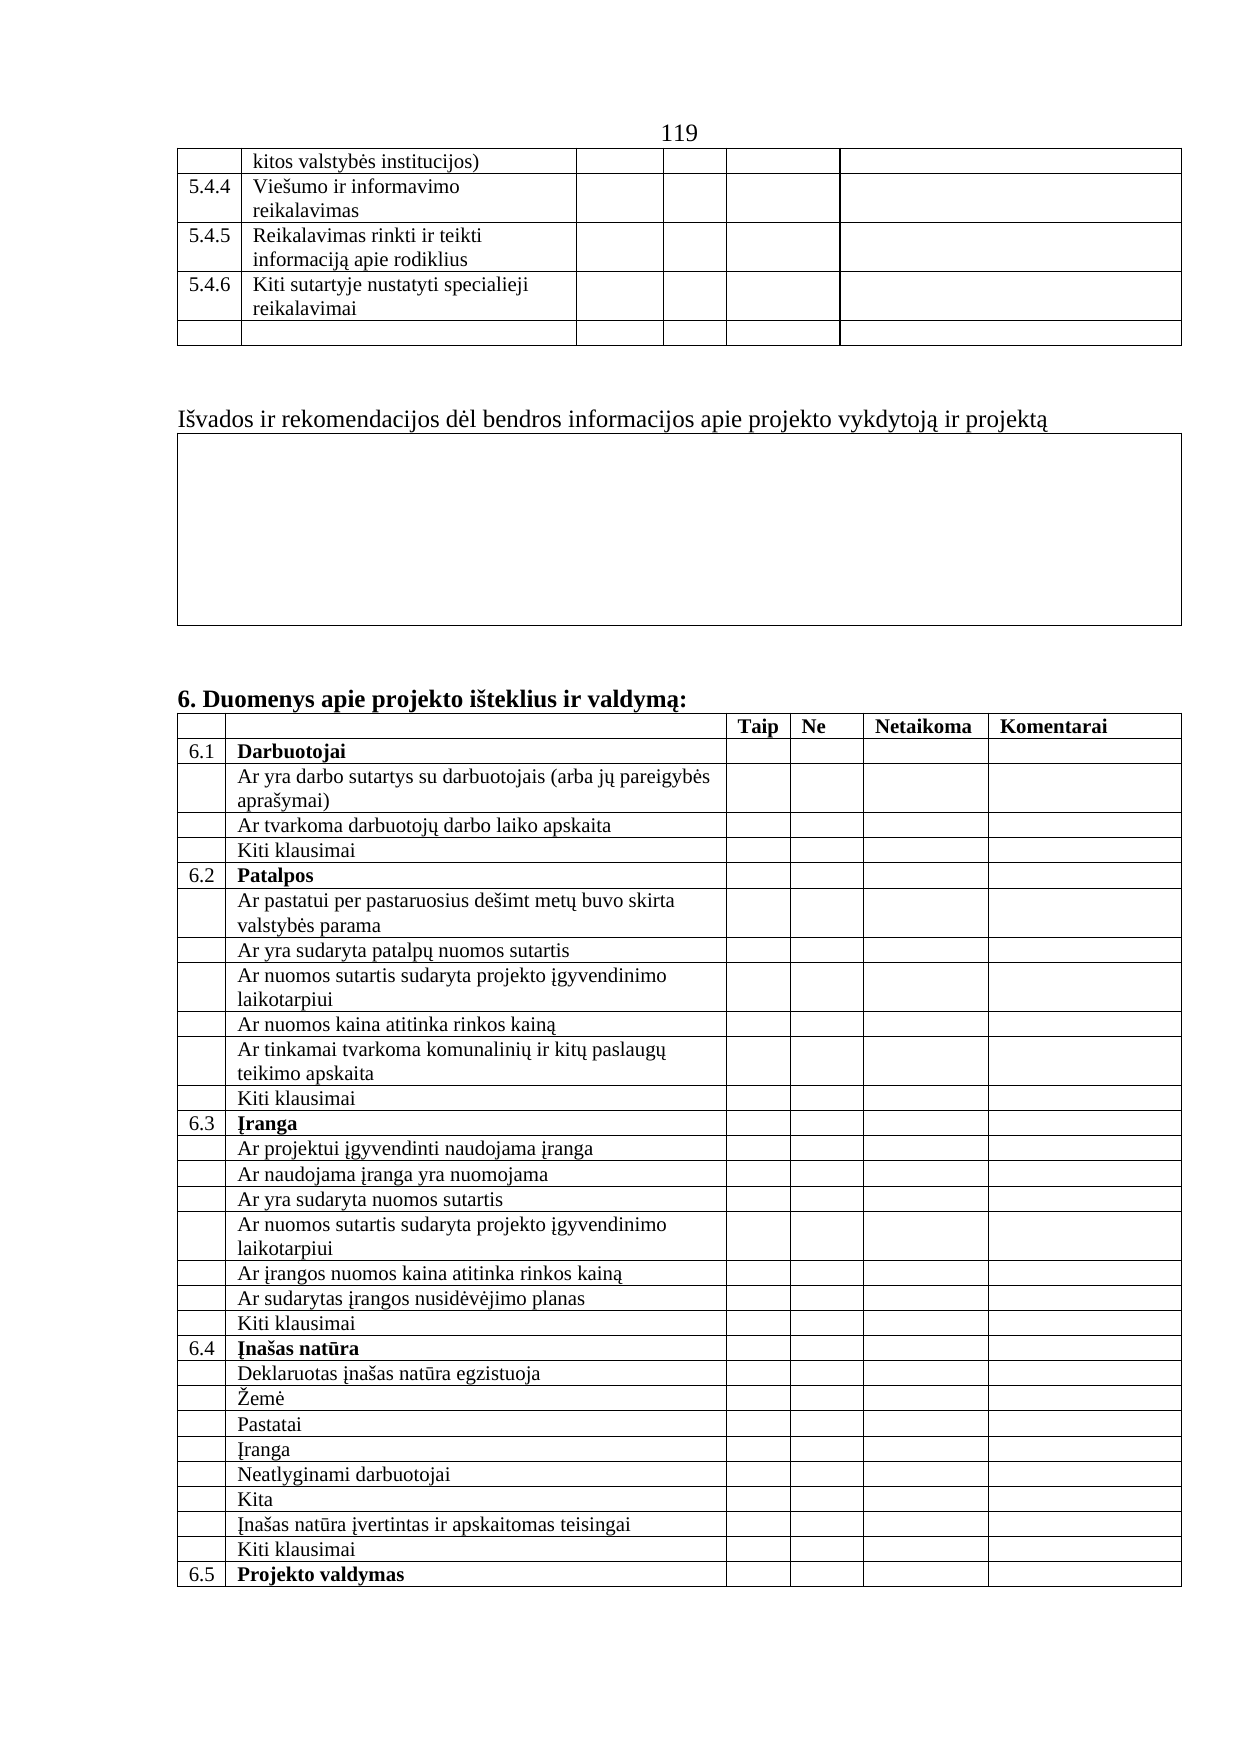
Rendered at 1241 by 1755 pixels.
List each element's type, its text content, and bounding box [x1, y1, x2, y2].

table_cell [727, 1311, 790, 1335]
table_cell [989, 1136, 1181, 1160]
table_cell [864, 1086, 988, 1110]
table_cell [989, 963, 1181, 1011]
table_cell [989, 1086, 1181, 1110]
table_cell [791, 813, 863, 837]
table_cell [727, 1411, 790, 1436]
table_header [178, 434, 1181, 625]
table_cell [791, 1136, 863, 1160]
table_cell [791, 1187, 863, 1211]
table_cell 5.4.4 [178, 174, 241, 222]
table_cell Ar nuomos sutartis sudaryta projekto įgyvendinimo laikotarpiui [226, 1212, 726, 1260]
table_cell [864, 1111, 988, 1135]
table_cell [727, 1012, 790, 1036]
table_cell [864, 838, 988, 862]
table_cell [864, 1161, 988, 1186]
table_cell kitos valstybės institucijos) [242, 149, 576, 173]
table_cell [178, 1411, 225, 1436]
table_cell [727, 272, 839, 320]
table_cell [864, 1261, 988, 1285]
table_cell [791, 963, 863, 1011]
table_cell [989, 813, 1181, 837]
table_cell Deklaruotas įnašas natūra egzistuoja [226, 1361, 726, 1385]
table_cell [791, 1562, 863, 1586]
table_cell [864, 963, 988, 1011]
table_cell Žemė [226, 1386, 726, 1410]
table_cell [864, 1512, 988, 1536]
table_cell [791, 1411, 863, 1436]
table_cell [178, 1012, 225, 1036]
table_cell [577, 149, 663, 173]
table_cell [864, 1187, 988, 1211]
table_cell [989, 1037, 1181, 1085]
table_cell Ar yra darbo sutartys su darbuotojais (arba jų pareigybės aprašymai) [226, 764, 726, 812]
table_cell [178, 321, 241, 345]
table_cell [178, 1437, 225, 1461]
table_cell [864, 889, 988, 937]
table_cell [791, 1537, 863, 1561]
text 6. Duomenys apie projekto išteklius ir valdymą: [177, 684, 1181, 713]
table_cell [864, 1386, 988, 1410]
table_cell [989, 1487, 1181, 1511]
table_cell Kiti klausimai [226, 1311, 726, 1335]
table_cell [791, 1261, 863, 1285]
table_cell [791, 938, 863, 962]
table_cell Ar yra sudaryta patalpų nuomos sutartis [226, 938, 726, 962]
table_cell [791, 1512, 863, 1536]
table_cell [791, 838, 863, 862]
table_cell [864, 938, 988, 962]
table_cell [178, 1386, 225, 1410]
table_cell [989, 739, 1181, 763]
table_cell [989, 1411, 1181, 1436]
table_cell [864, 1411, 988, 1436]
table_cell [791, 1037, 863, 1085]
table_cell [664, 174, 726, 222]
table_cell Ar nuomos sutartis sudaryta projekto įgyvendinimo laikotarpiui [226, 963, 726, 1011]
table_cell Projekto valdymas [226, 1562, 726, 1586]
table_cell Ar nuomos kaina atitinka rinkos kainą [226, 1012, 726, 1036]
table_cell [727, 889, 790, 937]
table_cell [989, 1462, 1181, 1486]
table_cell [989, 1311, 1181, 1335]
table_cell [727, 1512, 790, 1536]
table_cell [864, 863, 988, 887]
table_header Netaikoma [864, 714, 988, 738]
table_cell [791, 1086, 863, 1110]
table_cell [727, 838, 790, 862]
table_cell [989, 1111, 1181, 1135]
table_cell [791, 1487, 863, 1511]
table_cell [178, 1161, 225, 1186]
table_cell Įnašas natūra [226, 1336, 726, 1360]
table_cell Reikalavimas rinkti ir teikti informaciją apie rodiklius [242, 223, 576, 271]
table_cell [178, 1286, 225, 1310]
table_cell [727, 1037, 790, 1085]
table_cell [727, 1361, 790, 1385]
table_cell Ar tvarkoma darbuotojų darbo laiko apskaita [226, 813, 726, 837]
table_cell Įnašas natūra įvertintas ir apskaitomas teisingai [226, 1512, 726, 1536]
table_cell [791, 863, 863, 887]
table_cell [664, 272, 726, 320]
table_cell [864, 1212, 988, 1260]
table_cell [864, 1286, 988, 1310]
table_cell [989, 1437, 1181, 1461]
table_cell [727, 1537, 790, 1561]
table_cell [577, 321, 663, 345]
table_cell [791, 1286, 863, 1310]
table_cell [864, 1311, 988, 1335]
table_cell [864, 813, 988, 837]
table_cell [841, 272, 1181, 320]
table_cell [178, 838, 225, 862]
table_cell [989, 1212, 1181, 1260]
text Išvados ir rekomendacijos dėl bendros informacijos apie projekto vykdytoją ir projektą [177, 404, 1181, 433]
table_cell [178, 1187, 225, 1211]
table_cell [989, 863, 1181, 887]
table_cell [791, 889, 863, 937]
table_cell [727, 149, 839, 173]
table_cell [178, 1212, 225, 1260]
table_cell [178, 813, 225, 837]
table_cell 6.2 [178, 863, 225, 887]
table_cell [841, 174, 1181, 222]
table_cell [791, 1361, 863, 1385]
table_cell [727, 1336, 790, 1360]
table_cell [727, 813, 790, 837]
table_cell [178, 1361, 225, 1385]
table_cell [989, 1512, 1181, 1536]
table_cell [864, 1336, 988, 1360]
table_cell [664, 223, 726, 271]
table_cell [791, 739, 863, 763]
table_header Ne [791, 714, 863, 738]
table_cell [791, 1437, 863, 1461]
table_cell [989, 838, 1181, 862]
table_cell Kita [226, 1487, 726, 1511]
table_cell [178, 764, 225, 812]
table_cell [864, 1562, 988, 1586]
table_cell [791, 1161, 863, 1186]
table_cell [864, 1437, 988, 1461]
table_cell [178, 1512, 225, 1536]
table_cell Kiti sutartyje nustatyti specialieji reikalavimai [242, 272, 576, 320]
table_cell [727, 1187, 790, 1211]
table_cell [841, 149, 1181, 173]
table_cell Viešumo ir informavimo reikalavimas [242, 174, 576, 222]
table_cell [727, 321, 839, 345]
table_cell [791, 1336, 863, 1360]
table_cell [989, 1187, 1181, 1211]
table_cell [178, 1261, 225, 1285]
table_cell [864, 1037, 988, 1085]
table_cell [664, 321, 726, 345]
table_cell [727, 1562, 790, 1586]
table_cell [989, 938, 1181, 962]
table_cell [989, 1286, 1181, 1310]
table_cell [791, 1462, 863, 1486]
table_cell [727, 1261, 790, 1285]
table_cell [989, 1537, 1181, 1561]
table_cell [727, 963, 790, 1011]
table_cell Kiti klausimai [226, 838, 726, 862]
table_cell Neatlyginami darbuotojai [226, 1462, 726, 1486]
table_header [226, 714, 726, 738]
table_cell [791, 1212, 863, 1260]
table_cell 6.4 [178, 1336, 225, 1360]
table_cell [727, 1286, 790, 1310]
table_cell [989, 1361, 1181, 1385]
table_cell [989, 1012, 1181, 1036]
table_cell [864, 1012, 988, 1036]
table_cell [178, 1537, 225, 1561]
table_cell [178, 1136, 225, 1160]
table_cell [178, 149, 241, 173]
table_cell [727, 174, 839, 222]
table_cell [989, 1261, 1181, 1285]
table_header Taip [727, 714, 790, 738]
table_cell [841, 223, 1181, 271]
table_cell [178, 1462, 225, 1486]
table_cell [178, 1086, 225, 1110]
table_cell 6.5 [178, 1562, 225, 1586]
table_cell 5.4.5 [178, 223, 241, 271]
table_cell [864, 764, 988, 812]
table_cell [791, 764, 863, 812]
table_cell 6.1 [178, 739, 225, 763]
table_cell [841, 321, 1181, 345]
table_cell Ar projektui įgyvendinti naudojama įranga [226, 1136, 726, 1160]
table_cell [727, 1462, 790, 1486]
table_cell Ar įrangos nuomos kaina atitinka rinkos kainą [226, 1261, 726, 1285]
table_cell [727, 1487, 790, 1511]
table_cell Patalpos [226, 863, 726, 887]
table_cell [727, 1111, 790, 1135]
table_cell [727, 1161, 790, 1186]
table_cell [178, 1487, 225, 1511]
table_cell [727, 764, 790, 812]
table_cell [791, 1111, 863, 1135]
table_cell [577, 272, 663, 320]
table_cell Ar sudarytas įrangos nusidėvėjimo planas [226, 1286, 726, 1310]
table_cell [178, 889, 225, 937]
table_cell [178, 938, 225, 962]
table_cell [864, 1136, 988, 1160]
table_cell [989, 889, 1181, 937]
table_cell Pastatai [226, 1411, 726, 1436]
table_cell [989, 1161, 1181, 1186]
table_cell [864, 1487, 988, 1511]
table_cell [989, 1336, 1181, 1360]
table_cell [242, 321, 576, 345]
table_cell [577, 174, 663, 222]
table_cell Kiti klausimai [226, 1086, 726, 1110]
table_cell [727, 1136, 790, 1160]
table_cell 6.3 [178, 1111, 225, 1135]
table_cell [727, 1386, 790, 1410]
table_cell [864, 739, 988, 763]
table_cell [989, 1562, 1181, 1586]
table_cell Įranga [226, 1437, 726, 1461]
table_cell Ar naudojama įranga yra nuomojama [226, 1161, 726, 1186]
table_header Komentarai [989, 714, 1181, 738]
table_cell [989, 1386, 1181, 1410]
table_cell [791, 1386, 863, 1410]
table_cell [727, 1086, 790, 1110]
table_cell Darbuotojai [226, 739, 726, 763]
table_cell [178, 1311, 225, 1335]
table_cell Kiti klausimai [226, 1537, 726, 1561]
table_cell [727, 1437, 790, 1461]
table_cell [178, 1037, 225, 1085]
table_cell [727, 1212, 790, 1260]
table_cell Ar pastatui per pastaruosius dešimt metų buvo skirta valstybės parama [226, 889, 726, 937]
table_cell Įranga [226, 1111, 726, 1135]
table_header [178, 714, 225, 738]
table_cell [791, 1012, 863, 1036]
table_cell [664, 149, 726, 173]
table_cell [727, 739, 790, 763]
table_cell [577, 223, 663, 271]
table_cell [864, 1361, 988, 1385]
table_cell [727, 223, 839, 271]
table_cell 5.4.6 [178, 272, 241, 320]
table_cell [864, 1537, 988, 1561]
table_cell Ar tinkamai tvarkoma komunalinių ir kitų paslaugų teikimo apskaita [226, 1037, 726, 1085]
table_cell [178, 963, 225, 1011]
table_cell [791, 1311, 863, 1335]
table_cell [727, 863, 790, 887]
table_cell [864, 1462, 988, 1486]
table_cell [727, 938, 790, 962]
table_cell Ar yra sudaryta nuomos sutartis [226, 1187, 726, 1211]
table_cell [989, 764, 1181, 812]
